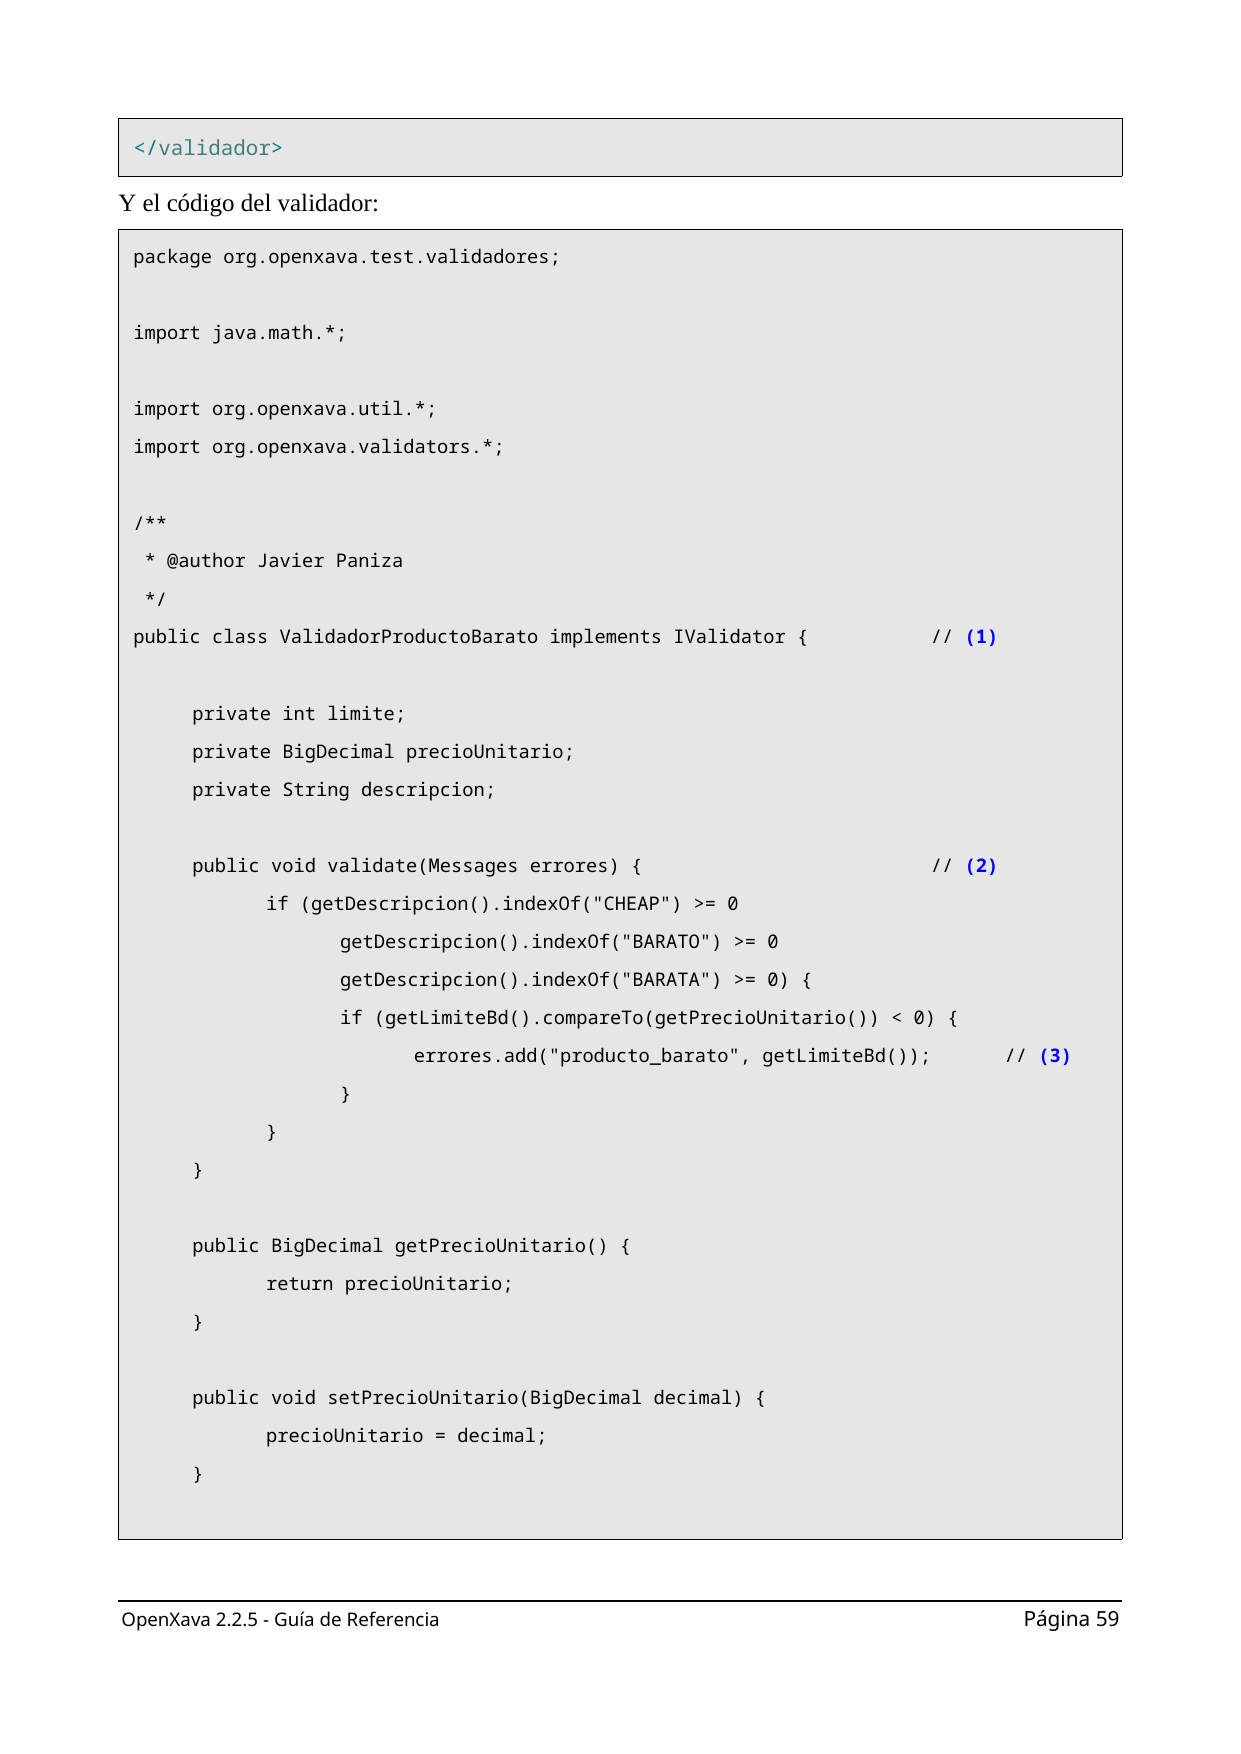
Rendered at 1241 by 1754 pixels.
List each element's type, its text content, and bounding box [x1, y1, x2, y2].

text if (getDescripcion().indexOf("CHEAP") >= 0 [119, 875, 1122, 913]
text getDescripcion().indexOf("BARATO") >= 0 [119, 913, 1122, 951]
text /** [119, 495, 1122, 533]
text errores.add("producto_barato", getLimiteBd()); // (3) [119, 1027, 1122, 1065]
text } [119, 1141, 1122, 1179]
text } [119, 1065, 1122, 1103]
text } [119, 1446, 1122, 1483]
text } [119, 1293, 1122, 1331]
text */ [119, 571, 1122, 609]
text import org.openxava.util.*; [119, 381, 1122, 419]
text * @author Javier Paniza [119, 533, 1122, 571]
text </validador> [119, 119, 1122, 176]
text Y el código del validador: [118, 189, 1122, 216]
text import org.openxava.validators.*; [119, 419, 1122, 457]
text import java.math.*; [119, 305, 1122, 343]
text if (getLimiteBd().compareTo(getPrecioUnitario()) < 0) { [119, 989, 1122, 1027]
text } [119, 1103, 1122, 1141]
text public class ValidadorProductoBarato implements IValidator { // (1) [119, 609, 1122, 647]
text getDescripcion().indexOf("BARATA") >= 0) { [119, 951, 1122, 989]
text package org.openxava.test.validadores; [119, 230, 1122, 267]
text private int limite; [119, 685, 1122, 723]
text public void validate(Messages errores) { // (2) [119, 837, 1122, 875]
text public BigDecimal getPrecioUnitario() { [119, 1217, 1122, 1255]
text public void setPrecioUnitario(BigDecimal decimal) { [119, 1369, 1122, 1407]
text precioUnitario = decimal; [119, 1407, 1122, 1446]
text private BigDecimal precioUnitario; [119, 723, 1122, 761]
text private String descripcion; [119, 761, 1122, 799]
text return precioUnitario; [119, 1255, 1122, 1293]
